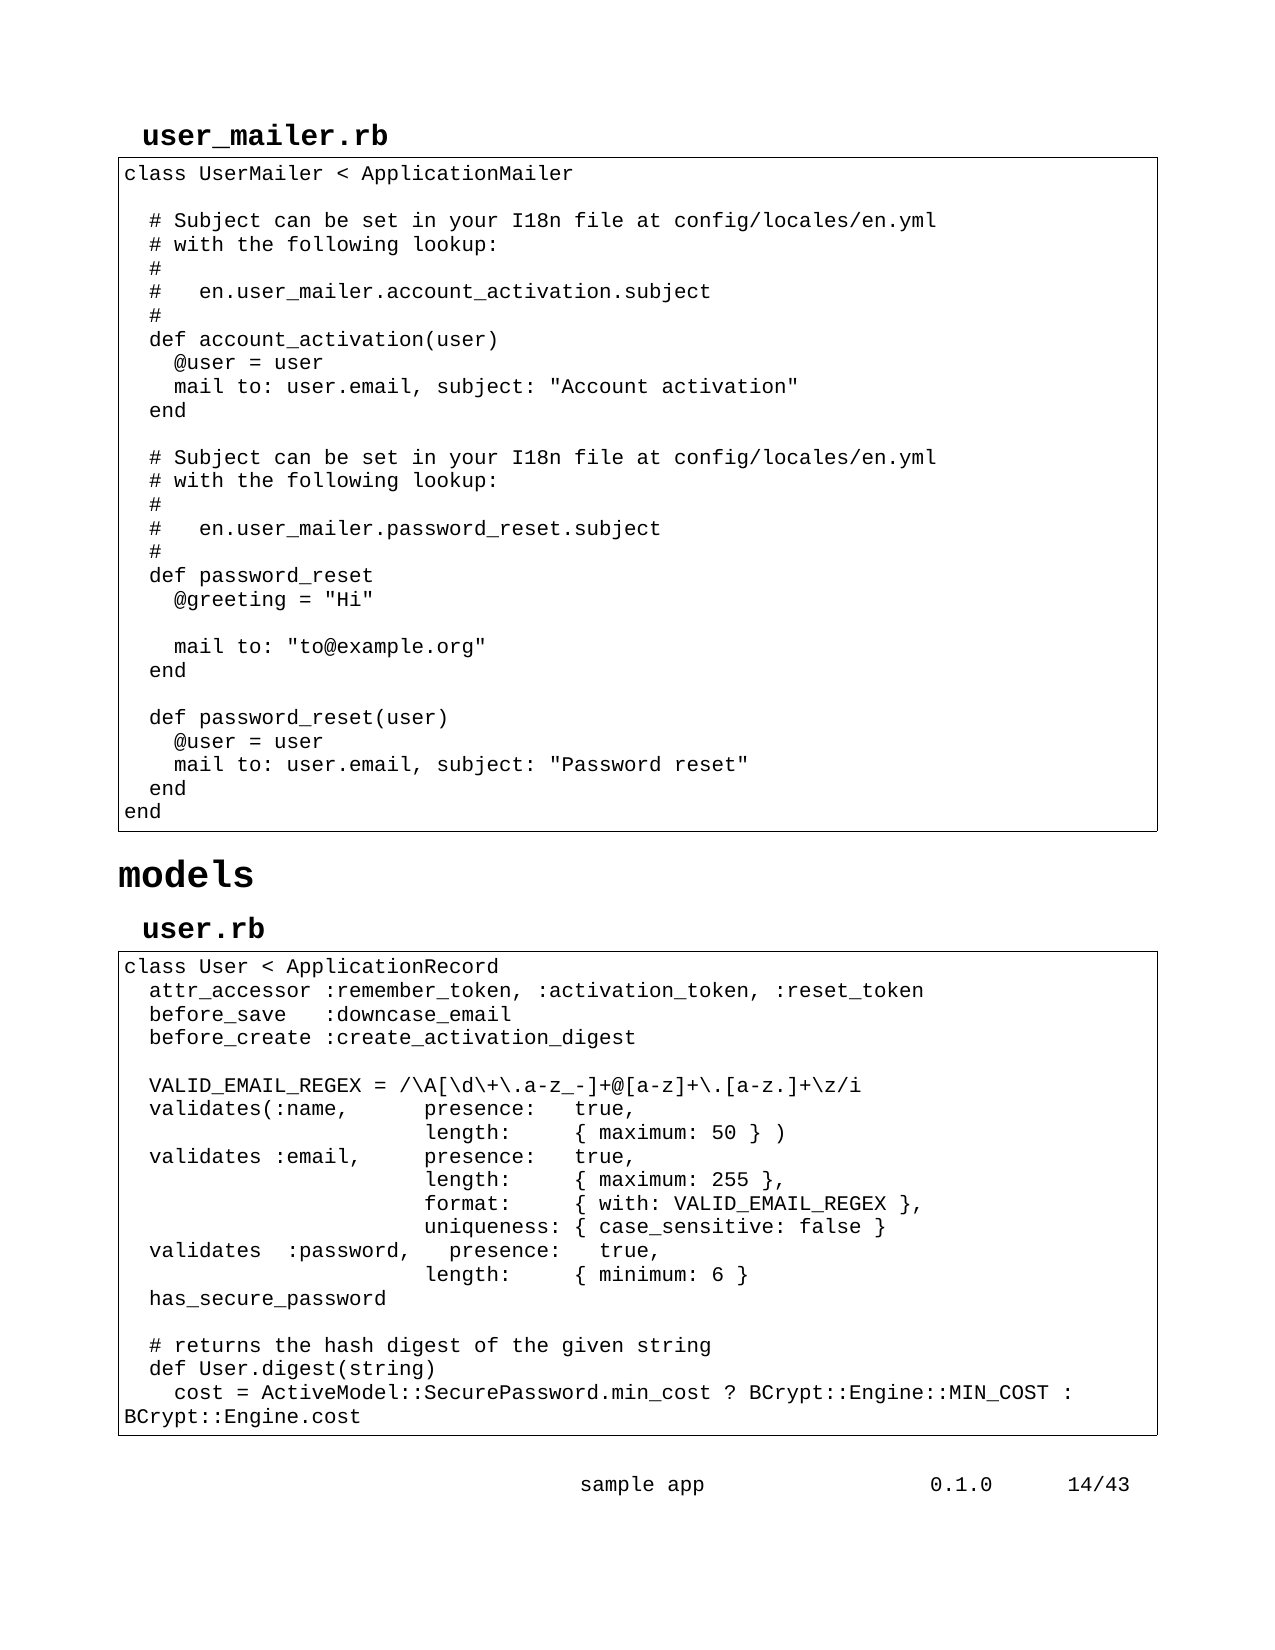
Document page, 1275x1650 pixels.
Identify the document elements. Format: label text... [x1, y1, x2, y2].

subtitle user_mailer.rb [142, 121, 1157, 154]
table_header class UserMailer < ApplicationMailer # Subject can be set in your I18n file at config/locales/en.yml # with the following lookup: # # en.user_mailer.account_activation.subject # def account_activation(user) @user = user mail to: user.email, subject: "Account activation" end # Subject can be set in your I18n file at config/locales/en.yml # with the following lookup: # # en.user_mailer.password_reset.subject # def password_reset @greeting = "Hi" mail to: "to@example.org" end def password_reset(user) @user = user mail to: user.email, subject: "Password reset" end end [119, 158, 1157, 831]
subtitle user.rb [142, 914, 1157, 948]
subtitle models [118, 856, 1157, 899]
table_header class User < ApplicationRecord attr_accessor :remember_token, :activation_token, :reset_token before_save :downcase_email before_create :create_activation_digest VALID_EMAIL_REGEX = /\A[\d\+\.a-z_-]+@[a-z]+\.[a-z.]+\z/i validates(:name, presence: true, length: { maximum: 50 } ) validates :email, presence: true, length: { maximum: 255 }, format: { with: VALID_EMAIL_REGEX }, uniqueness: { case_sensitive: false } validates :password, presence: true, length: { minimum: 6 } has_secure_password # returns the hash digest of the given string def User.digest(string) cost = ActiveModel::SecurePassword.min_cost ? BCrypt::Engine::MIN_COST : BCrypt::Engine.cost [119, 952, 1157, 1435]
